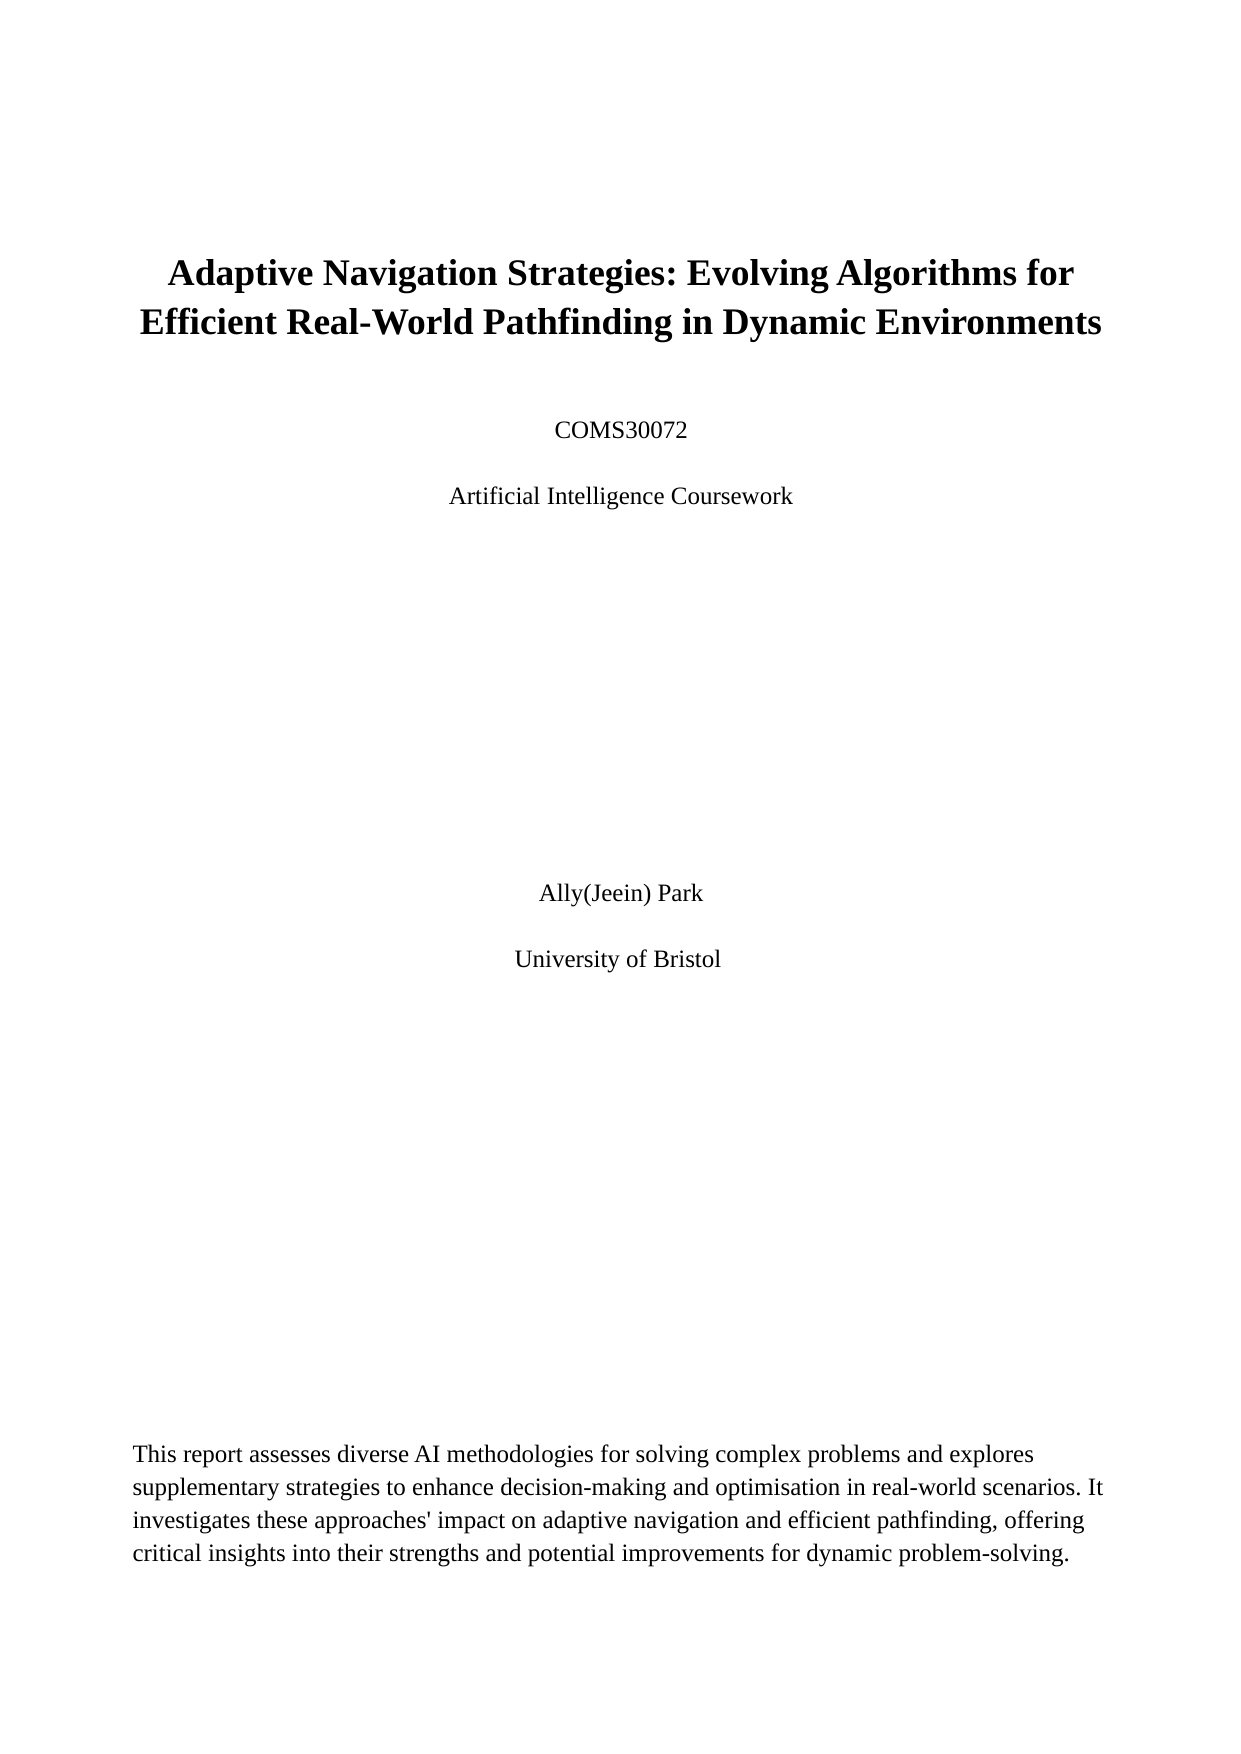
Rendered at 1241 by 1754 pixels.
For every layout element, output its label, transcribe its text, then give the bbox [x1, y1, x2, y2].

text Adaptive Navigation Strategies: Evolving Algorithms for Efficient Real-World Pathfinding in Dynamic Environments [132, 250, 1110, 343]
text This report assesses diverse AI methodologies for solving complex problems and explores supplementary strategies to enhance decision-making and optimisation in real-world scenarios. It investigates these approaches' impact on adaptive navigation and efficient pathfinding, offering critical insights into their strengths and potential improvements for dynamic problem-solving. [132, 1439, 1110, 1567]
text University of Bristol [132, 944, 1110, 972]
text COMS30072 [132, 415, 1110, 444]
text Ally(Jeein) Park [132, 878, 1110, 906]
text Artificial Intelligence Coursework [132, 481, 1110, 510]
